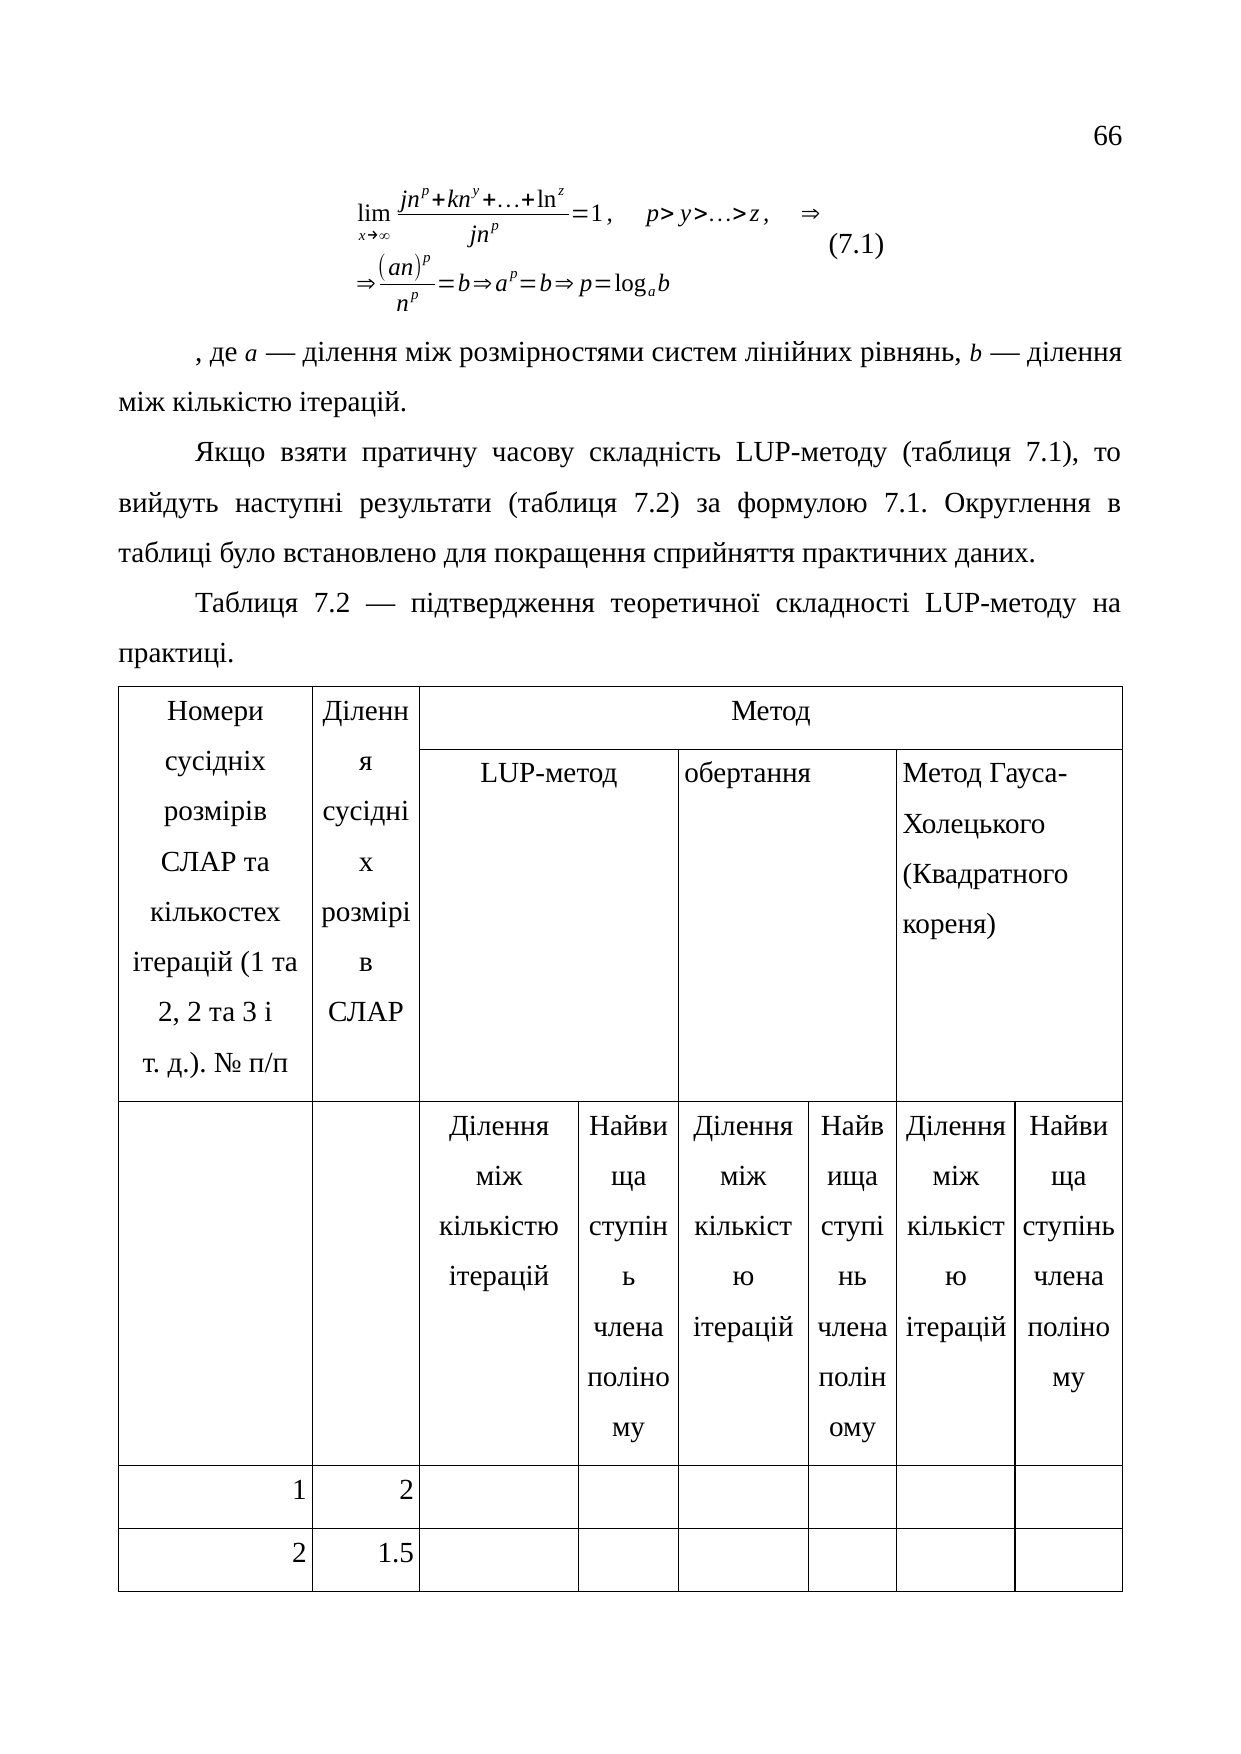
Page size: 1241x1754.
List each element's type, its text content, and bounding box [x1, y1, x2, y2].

table_cell 2 [313, 1466, 419, 1528]
table_cell обертання [679, 750, 896, 1101]
table_cell [809, 1466, 896, 1528]
table_cell [579, 1466, 678, 1528]
table_cell LUP-метод [420, 750, 678, 1101]
table_cell [1016, 1466, 1122, 1528]
table_cell Найвища ступінь члена поліному [579, 1102, 678, 1465]
text Таблиця 7.2 — підтвердження теоретичної складності LUP-методу на практиці. [118, 585, 1122, 669]
text (7.1) [118, 182, 1122, 317]
table_header Ділення сусідніх розмірів СЛАР [313, 687, 419, 1101]
table_cell Найвища ступінь члена поліному [1016, 1102, 1122, 1465]
table_cell [420, 1466, 578, 1528]
table_cell [420, 1529, 578, 1591]
table_cell Метод Гауса-Холецького (Квадратного кореня) [897, 750, 1122, 1101]
text Якщо взяти пратичну часову складність LUP-методу (таблиця 7.1), то вийдуть наступні результати (таблиця 7.2) за формулою 7.1. Округлення в таблиці було встановлено для покращення сприйняття практичних даних. [118, 434, 1122, 568]
table_cell [679, 1466, 808, 1528]
table_header Номери сусідніх розмірів СЛАР та кількостех ітерацій (1 та 2, 2 та 3 і т. д.). № п/п [119, 687, 312, 1101]
text , де — ділення між розмірностями систем лінійних рівнянь, — ділення між кількістю ітерацій. [118, 334, 1122, 418]
table_cell [1016, 1529, 1122, 1591]
table_cell Ділення між кількістю ітерацій [420, 1102, 578, 1465]
table_cell [119, 1102, 312, 1465]
table_cell [897, 1466, 1014, 1528]
table_cell Ділення між кількістю ітерацій [897, 1102, 1014, 1465]
table_cell [579, 1529, 678, 1591]
table_header Метод [420, 687, 1122, 749]
table_cell Ділення між кількістю ітерацій [679, 1102, 808, 1465]
table_cell 2 [119, 1529, 312, 1591]
table_cell 1.5 [313, 1529, 419, 1591]
table_cell [679, 1529, 808, 1591]
table_cell Найвища ступінь члена поліному [809, 1102, 896, 1465]
table_cell [313, 1102, 419, 1465]
table_cell 1 [119, 1466, 312, 1528]
table_cell [809, 1529, 896, 1591]
table_cell [897, 1529, 1014, 1591]
